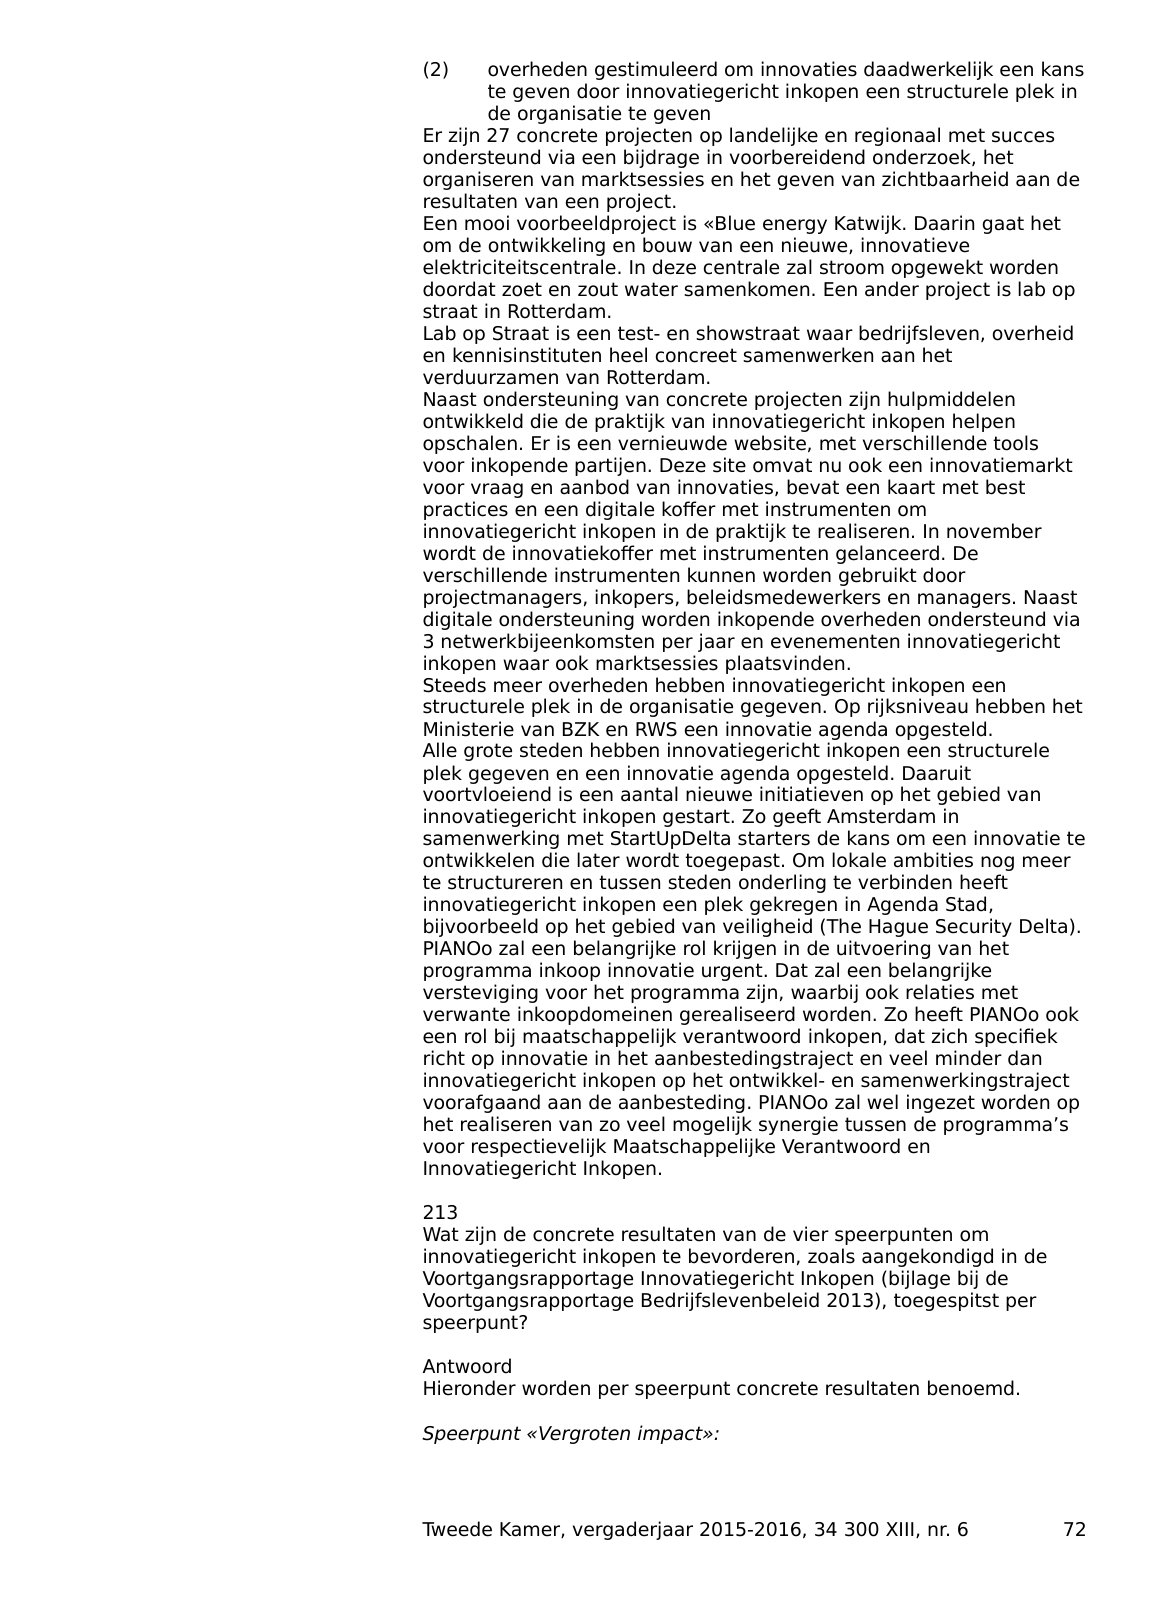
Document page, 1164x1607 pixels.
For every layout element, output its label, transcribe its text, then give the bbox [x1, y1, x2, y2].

text Speerpunt «Vergroten impact»: [422, 1422, 1087, 1444]
text Een mooi voorbeeldproject is «Blue energy Katwijk. Daarin gaat het om de ontwikkeling en bouw van een nieuwe, innovatieve elektriciteitscentrale. In deze centrale zal stroom opgewekt worden doordat zoet en zout water samenkomen. Een ander project is lab op straat in Rotterdam. [422, 213, 1087, 323]
text Hieronder worden per speerpunt concrete resultaten benoemd. [422, 1378, 1087, 1400]
text Er zijn 27 concrete projecten op landelijke en regionaal met succes ondersteund via een bijdrage in voorbereidend onderzoek, het organiseren van marktsessies en het geven van zichtbaarheid aan de resultaten van een project. [422, 125, 1087, 213]
text Alle grote steden hebben innovatiegericht inkopen een structurele plek gegeven en een innovatie agenda opgesteld. Daaruit voortvloeiend is een aantal nieuwe initiatieven op het gebied van innovatiegericht inkopen gestart. Zo geeft Amsterdam in samenwerking met StartUpDelta starters de kans om een innovatie te ontwikkelen die later wordt toegepast. Om lokale ambities nog meer te structureren en tussen steden onderling te verbinden heeft innovatiegericht inkopen een plek gekregen in Agenda Stad, bijvoorbeeld op het gebied van veiligheid (The Hague Security Delta). [422, 740, 1087, 938]
text Naast ondersteuning van concrete projecten zijn hulpmiddelen ontwikkeld die de praktijk van innovatiegericht inkopen helpen opschalen. Er is een vernieuwde website, met verschillende tools voor inkopende partijen. Deze site omvat nu ook een innovatiemarkt voor vraag en aanbod van innovaties, bevat een kaart met best practices en een digitale koffer met instrumenten om innovatiegericht inkopen in de praktijk te realiseren. In november wordt de innovatiekoffer met instrumenten gelanceerd. De verschillende instrumenten kunnen worden gebruikt door projectmanagers, inkopers, beleidsmedewerkers en managers. Naast digitale ondersteuning worden inkopende overheden ondersteund via 3 netwerkbijeenkomsten per jaar en evenementen innovatiegericht inkopen waar ook marktsessies plaatsvinden. [422, 389, 1087, 674]
text PIANOo zal een belangrijke rol krijgen in de uitvoering van het programma inkoop innovatie urgent. Dat zal een belangrijke versteviging voor het programma zijn, waarbij ook relaties met verwante inkoopdomeinen gerealiseerd worden. Zo heeft PIANOo ook een rol bij maatschappelijk verantwoord inkopen, dat zich specifiek richt op innovatie in het aanbestedingstraject en veel minder dan innovatiegericht inkopen op het ontwikkel- en samenwerkingstraject voorafgaand aan de aanbesteding. PIANOo zal wel ingezet worden op het realiseren van zo veel mogelijk synergie tussen de programma’s voor respectievelijk Maatschappelijke Verantwoord en Innovatiegericht Inkopen. [422, 938, 1087, 1180]
text Antwoord [422, 1356, 1087, 1378]
text (2) overheden gestimuleerd om innovaties daadwerkelijk een kans te geven door innovatiegericht inkopen een structurele plek in de organisatie te geven [422, 59, 1087, 125]
text 213 [422, 1202, 1087, 1224]
text Steeds meer overheden hebben innovatiegericht inkopen een structurele plek in de organisatie gegeven. Op rijksniveau hebben het Ministerie van BZK en RWS een innovatie agenda opgesteld. [422, 674, 1087, 740]
text Wat zijn de concrete resultaten van de vier speerpunten om innovatiegericht inkopen te bevorderen, zoals aangekondigd in de Voortgangsrapportage Innovatiegericht Inkopen (bijlage bij de Voortgangsrapportage Bedrijfslevenbeleid 2013), toegespitst per speerpunt? [422, 1224, 1087, 1334]
text Lab op Straat is een test- en showstraat waar bedrijfsleven, overheid en kennisinstituten heel concreet samenwerken aan het verduurzamen van Rotterdam. [422, 323, 1087, 389]
